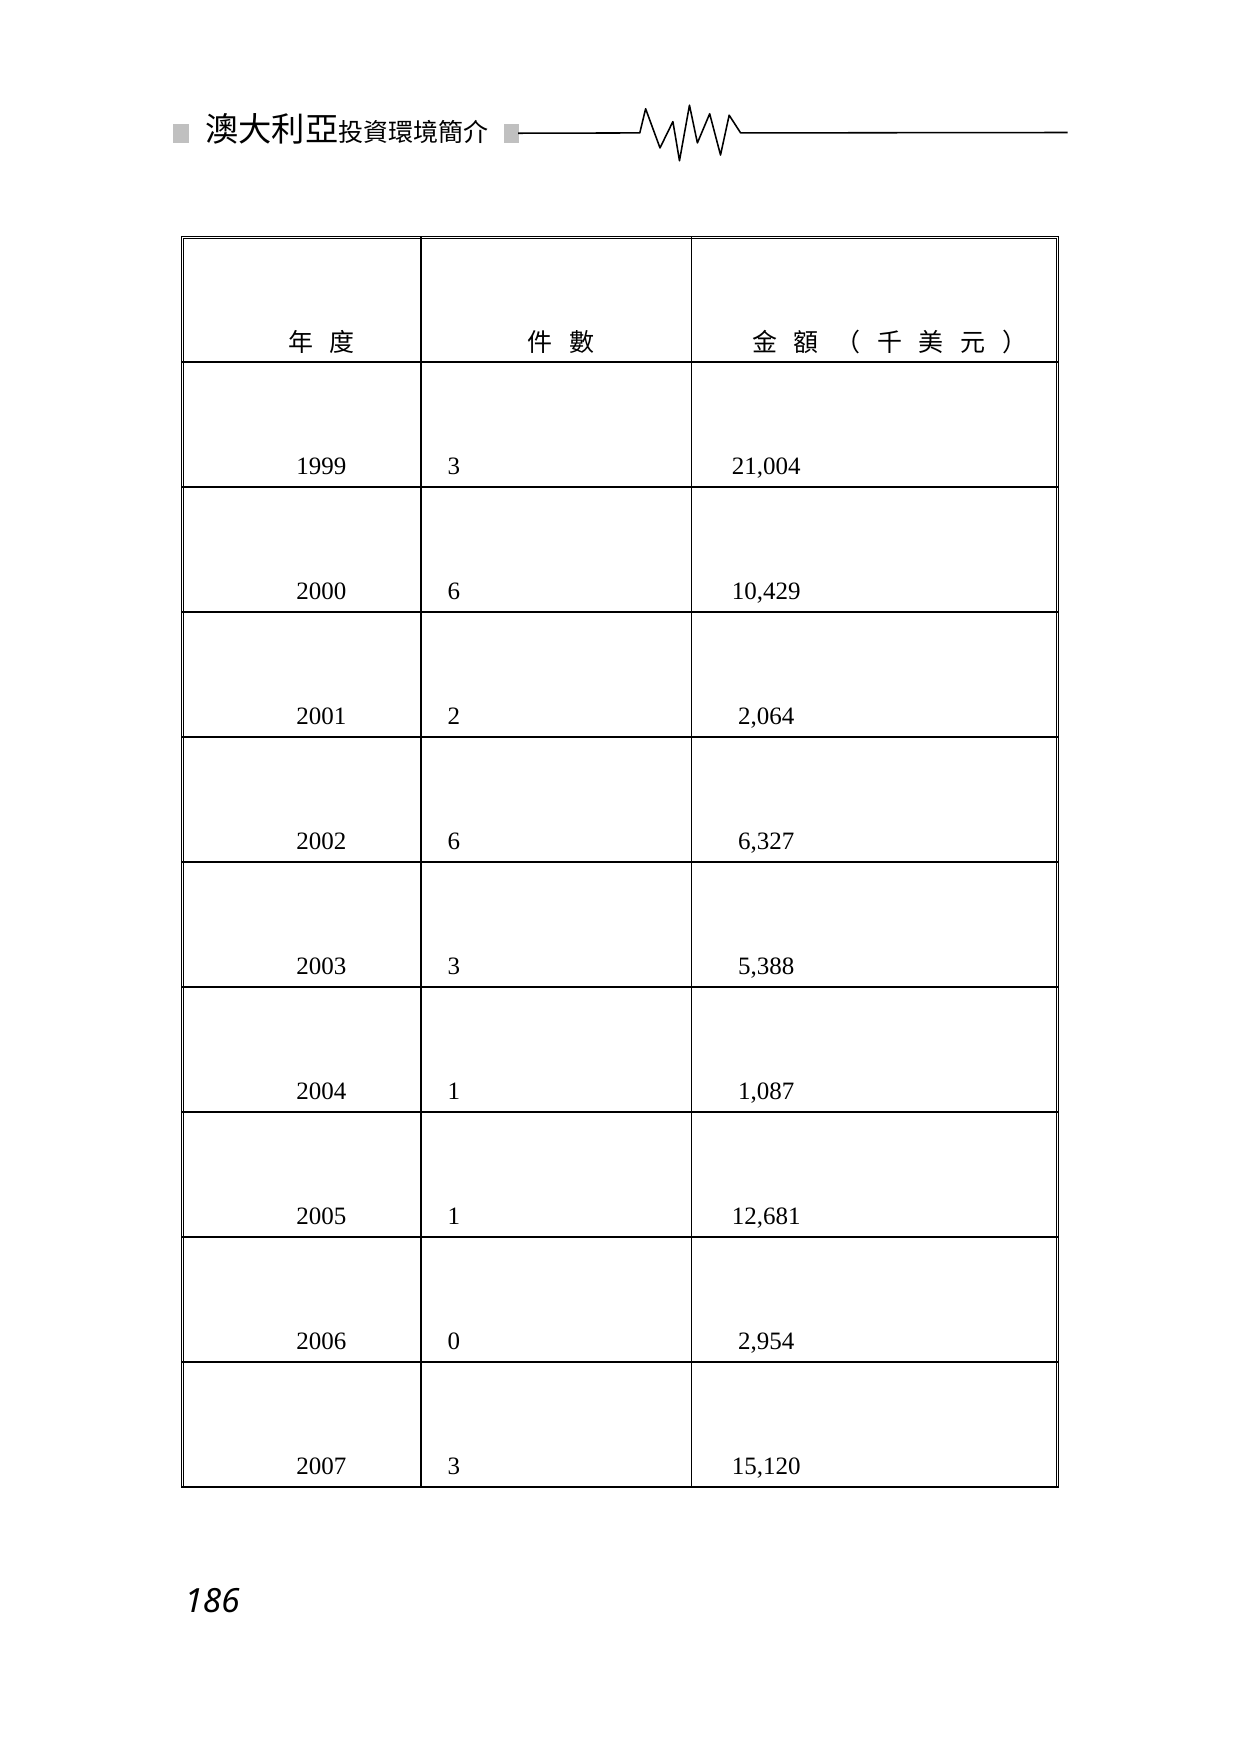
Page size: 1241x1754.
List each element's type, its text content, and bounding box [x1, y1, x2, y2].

table_cell 15,120 [692, 1363, 1056, 1486]
table_cell 0 [422, 1238, 691, 1361]
table_cell 2003 [184, 863, 420, 986]
table_cell 2,954 [692, 1238, 1056, 1361]
table_cell 12,681 [692, 1113, 1056, 1236]
table_cell 3 [422, 863, 691, 986]
table_cell 21,004 [692, 363, 1056, 486]
table_header 金額（千美元） [692, 239, 1056, 361]
table_cell 1 [422, 1113, 691, 1236]
table_cell 6 [422, 488, 691, 611]
table_cell 6,327 [692, 738, 1056, 861]
table_header 年度 [184, 239, 420, 361]
table_cell 2004 [184, 988, 420, 1111]
table_cell 2006 [184, 1238, 420, 1361]
table_cell 3 [422, 1363, 691, 1486]
table_cell 1999 [184, 363, 420, 486]
table_cell 5,388 [692, 863, 1056, 986]
table_cell 3 [422, 363, 691, 486]
table_cell 1,087 [692, 988, 1056, 1111]
table_cell 2002 [184, 738, 420, 861]
table_cell 2005 [184, 1113, 420, 1236]
table_cell 2007 [184, 1363, 420, 1486]
table_header 件數 [422, 239, 691, 361]
table_cell 2000 [184, 488, 420, 611]
table_cell 2 [422, 613, 691, 736]
table_cell 2,064 [692, 613, 1056, 736]
table_cell 10,429 [692, 488, 1056, 611]
table_cell 6 [422, 738, 691, 861]
table_cell 2001 [184, 613, 420, 736]
table_cell 1 [422, 988, 691, 1111]
